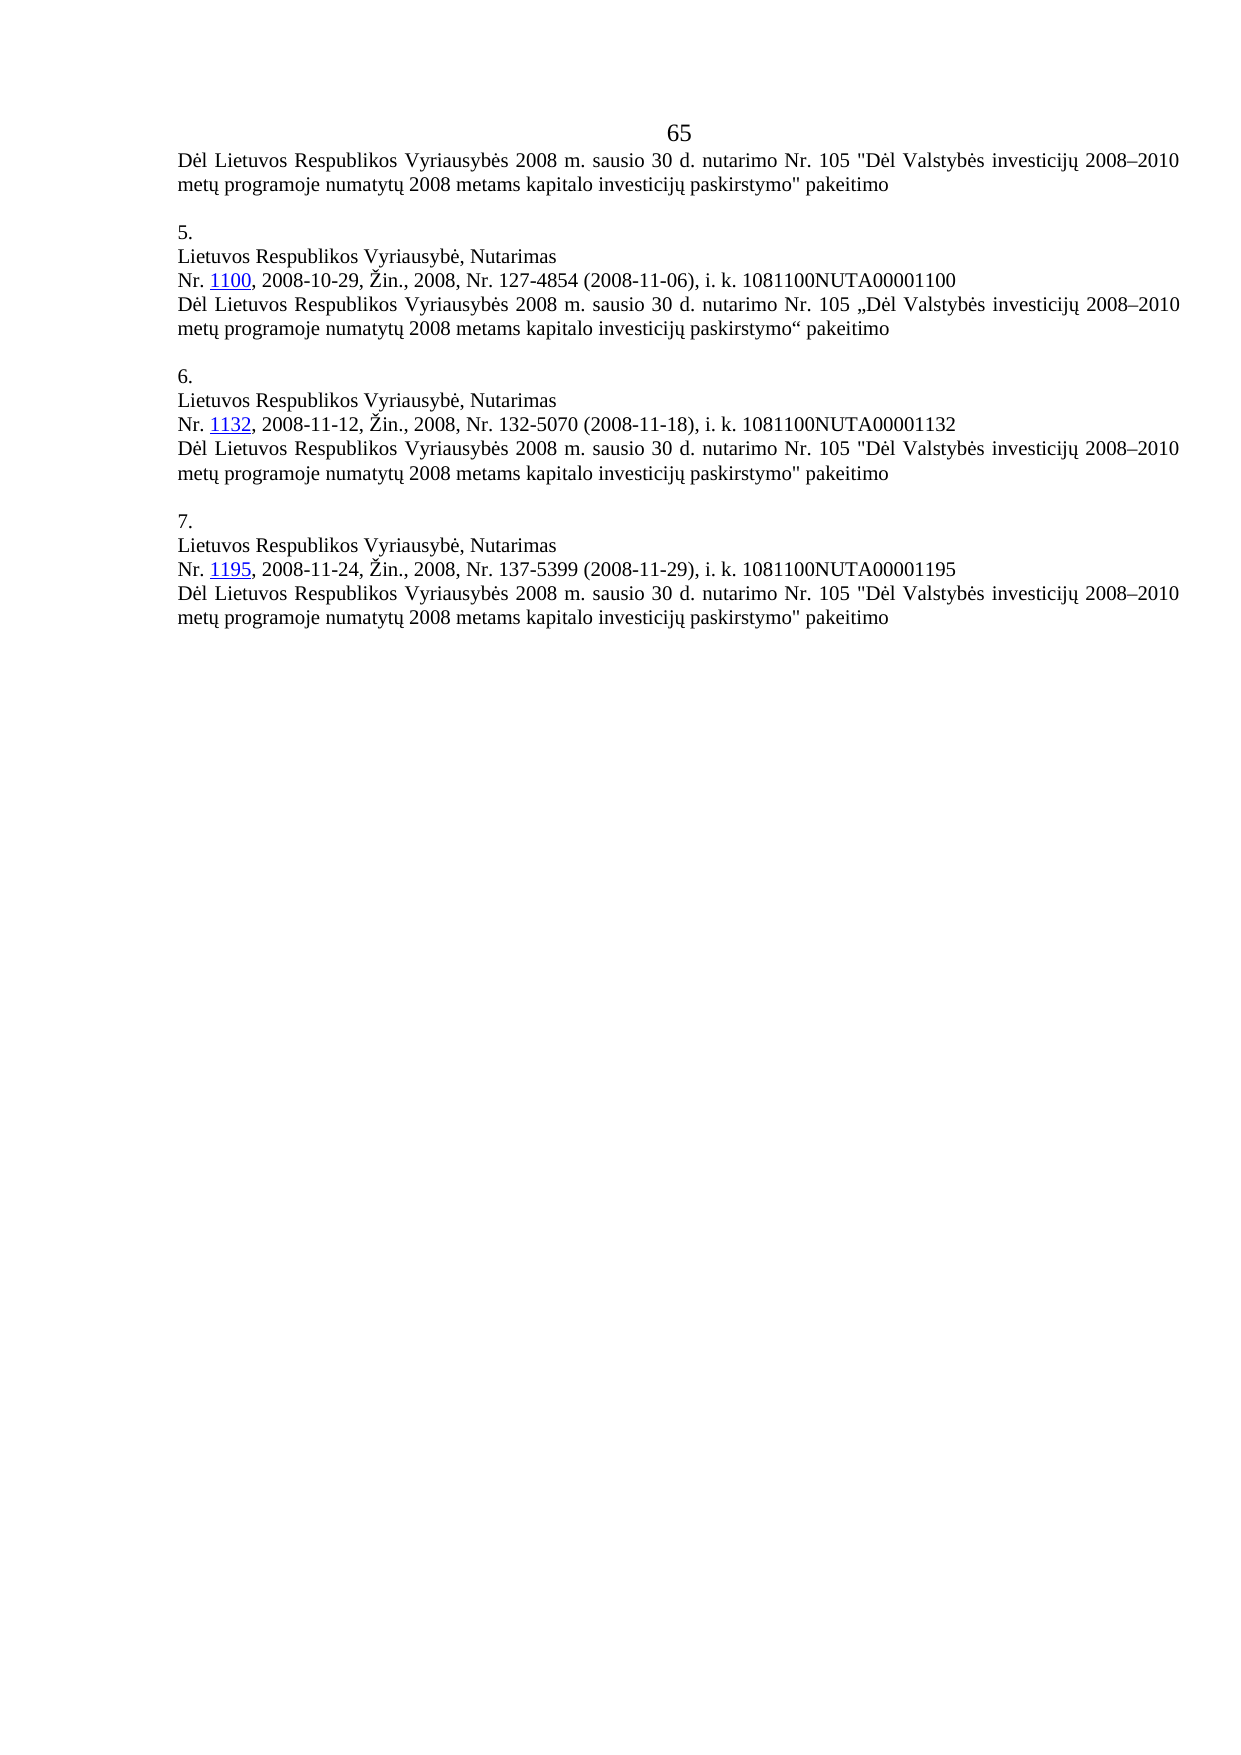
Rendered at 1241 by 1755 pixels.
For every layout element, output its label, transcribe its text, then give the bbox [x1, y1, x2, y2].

text 6. [177, 364, 1181, 388]
text Dėl Lietuvos Respublikos Vyriausybės 2008 m. sausio 30 d. nutarimo Nr. 105 „Dėl Valstybės investicijų 2008–2010 metų programoje numatytų 2008 metams kapitalo investicijų paskirstymo“ pakeitimo [177, 292, 1181, 340]
text Nr. 1132, 2008-11-12, Žin., 2008, Nr. 132-5070 (2008-11-18), i. k. 1081100NUTA00001132 [177, 412, 1181, 436]
text Lietuvos Respublikos Vyriausybė, Nutarimas [177, 388, 1181, 412]
text Lietuvos Respublikos Vyriausybė, Nutarimas [177, 244, 1181, 268]
text Lietuvos Respublikos Vyriausybė, Nutarimas [177, 533, 1181, 557]
text Dėl Lietuvos Respublikos Vyriausybės 2008 m. sausio 30 d. nutarimo Nr. 105 "Dėl Valstybės investicijų 2008–2010 metų programoje numatytų 2008 metams kapitalo investicijų paskirstymo" pakeitimo [177, 148, 1181, 196]
text 7. [177, 508, 1181, 533]
text 5. [177, 220, 1181, 244]
text Dėl Lietuvos Respublikos Vyriausybės 2008 m. sausio 30 d. nutarimo Nr. 105 "Dėl Valstybės investicijų 2008–2010 metų programoje numatytų 2008 metams kapitalo investicijų paskirstymo" pakeitimo [177, 436, 1181, 484]
text Nr. 1100, 2008-10-29, Žin., 2008, Nr. 127-4854 (2008-11-06), i. k. 1081100NUTA00001100 [177, 268, 1181, 292]
text Dėl Lietuvos Respublikos Vyriausybės 2008 m. sausio 30 d. nutarimo Nr. 105 "Dėl Valstybės investicijų 2008–2010 metų programoje numatytų 2008 metams kapitalo investicijų paskirstymo" pakeitimo [177, 581, 1181, 629]
text Nr. 1195, 2008-11-24, Žin., 2008, Nr. 137-5399 (2008-11-29), i. k. 1081100NUTA00001195 [177, 557, 1181, 581]
